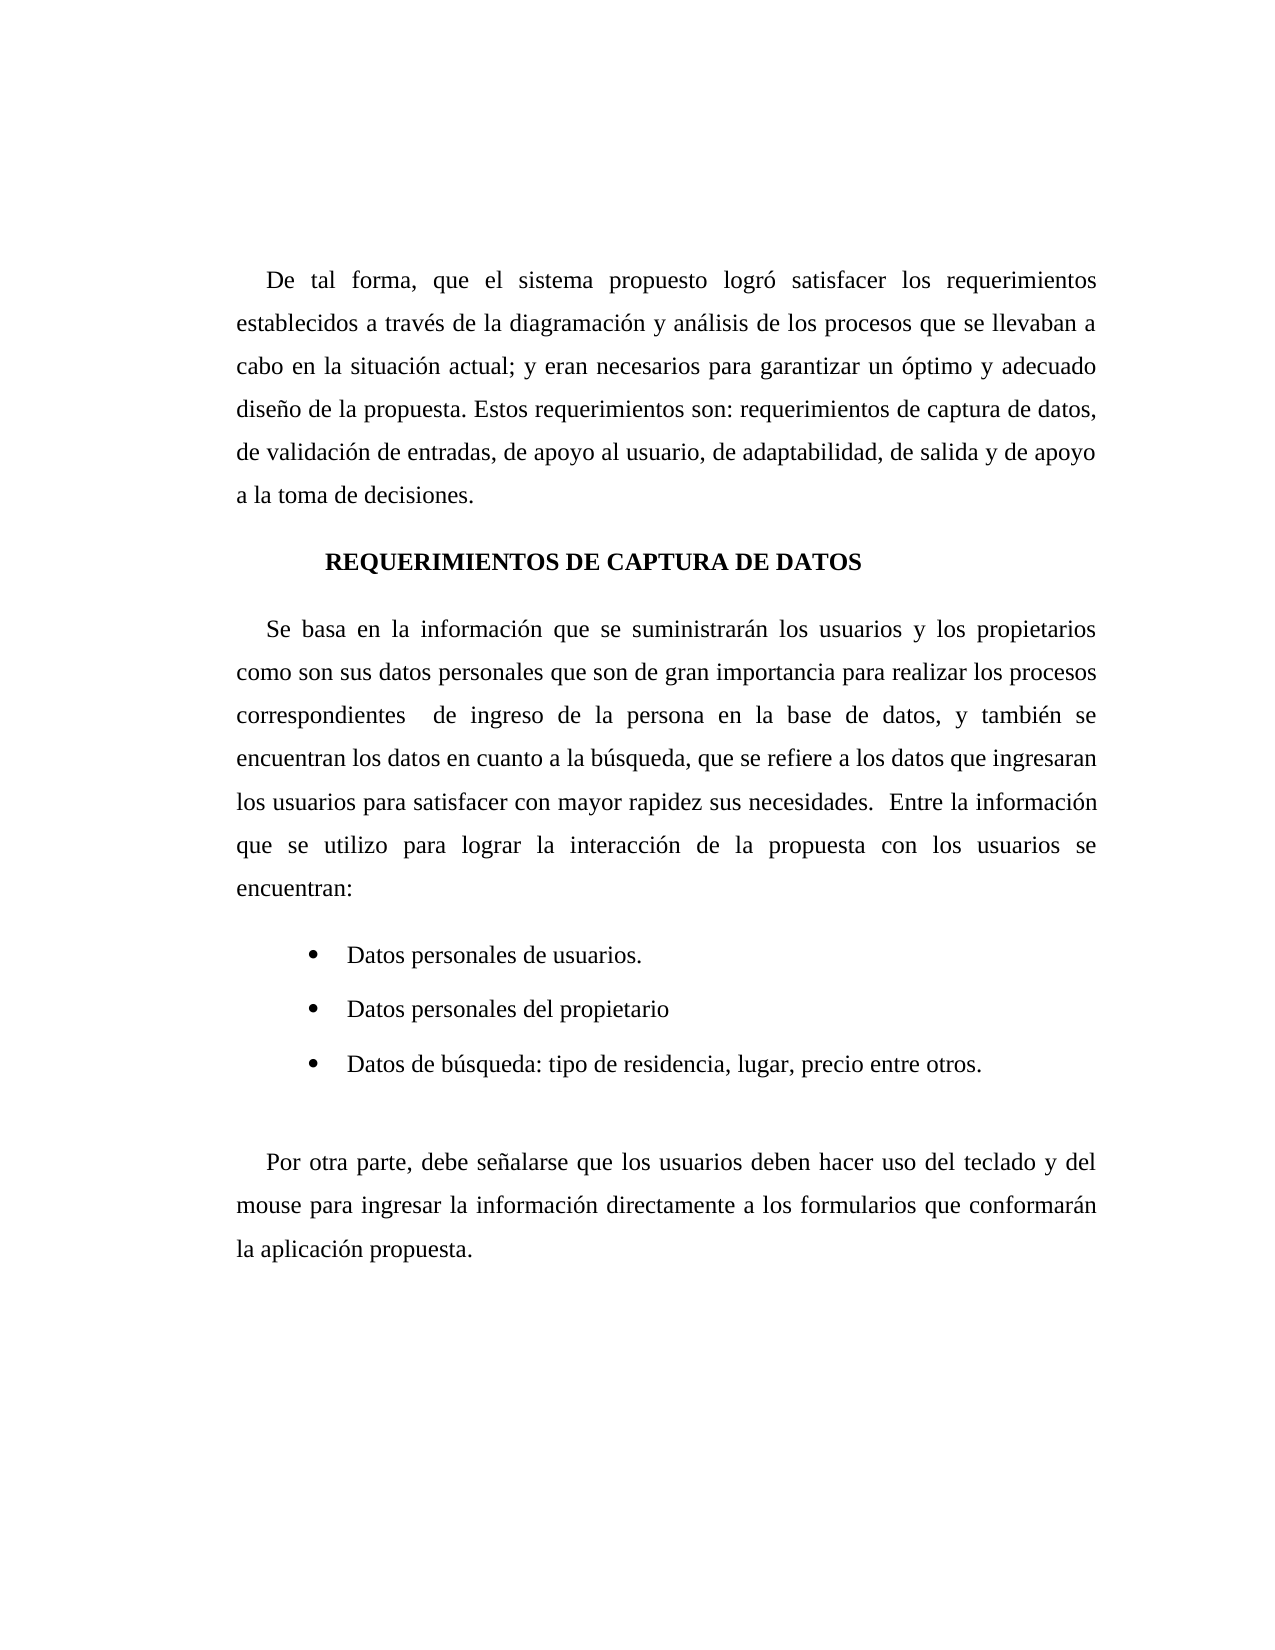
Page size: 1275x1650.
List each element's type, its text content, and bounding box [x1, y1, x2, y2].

text De tal forma, que el sistema propuesto logró satisfacer los requerimientos establecidos a través de la diagramación y análisis de los procesos que se llevaban a cabo en la situación actual; y eran necesarios para garantizar un óptimo y adecuado diseño de la propuesta. Estos requerimientos son: requerimientos de captura de datos, de validación de entradas, de apoyo al usuario, de adaptabilidad, de salida y de apoyo a la toma de decisiones. [236, 265, 1098, 509]
text Por otra parte, debe señalarse que los usuarios deben hacer uso del teclado y del mouse para ingresar la información directamente a los formularios que conformarán la aplicación propuesta. [236, 1147, 1098, 1262]
list Datos de búsqueda: tipo de residencia, lugar, precio entre otros. [309, 1049, 1098, 1078]
text Requerimientos De Captura De Datos [236, 547, 1098, 576]
list Datos personales de usuarios. [309, 940, 1098, 968]
text Se basa en la información que se suministrarán los usuarios y los propietarios como son sus datos personales que son de gran importancia para realizar los procesos correspondientes de ingreso de la persona en la base de datos, y también se encuentran los datos en cuanto a la búsqueda, que se refiere a los datos que ingresaran los usuarios para satisfacer con mayor rapidez sus necesidades. Entre la información que se utilizo para lograr la interacción de la propuesta con los usuarios se encuentran: [236, 614, 1098, 902]
list Datos personales del propietario [309, 994, 1098, 1023]
